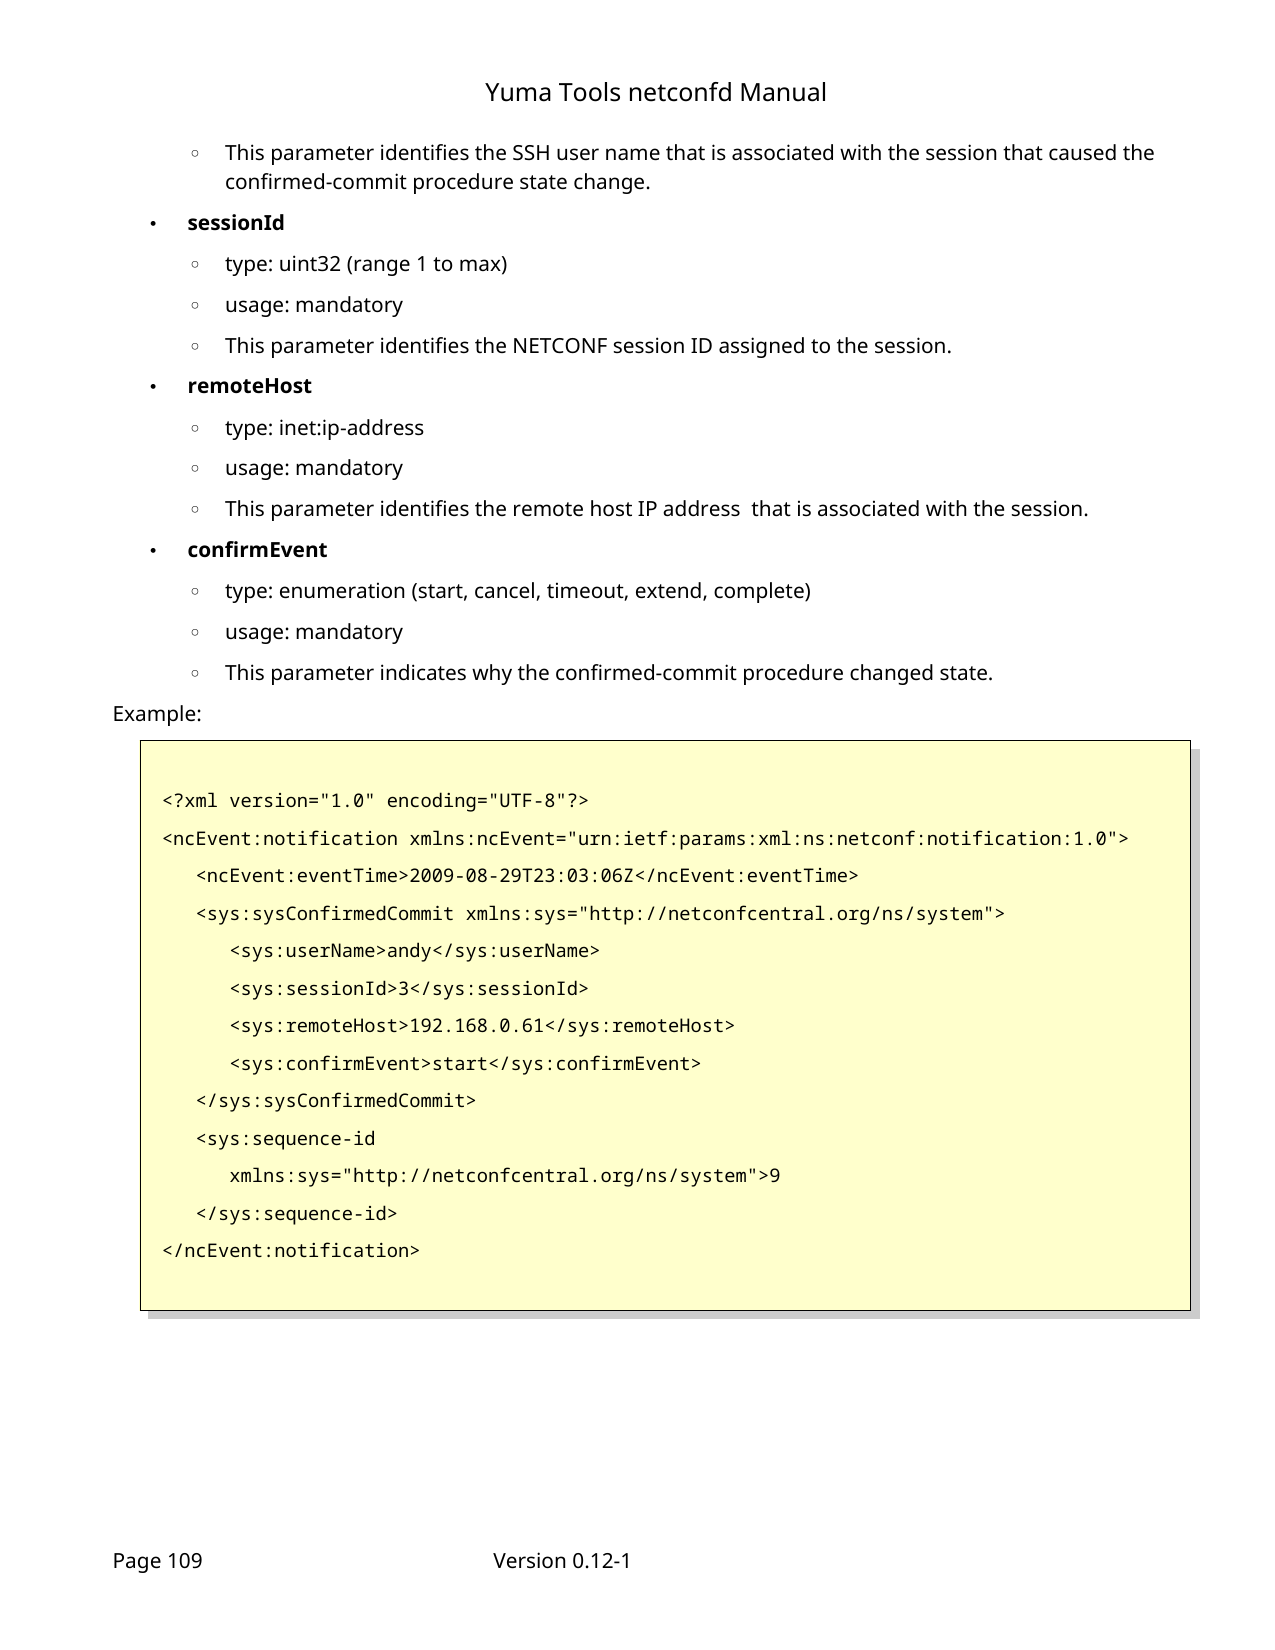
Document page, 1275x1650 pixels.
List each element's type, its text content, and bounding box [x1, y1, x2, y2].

text <sys:confirmEvent>start</sys:confirmEvent> [141, 1040, 1190, 1076]
text <sys:sequence-id [141, 1115, 1190, 1151]
text </sys:sequence-id> [141, 1190, 1190, 1226]
text </ncEvent:notification> [141, 1228, 1190, 1263]
list usage: mandatory [187, 453, 1200, 482]
text <sys:remoteHost>192.168.0.61</sys:remoteHost> [141, 1003, 1190, 1038]
text </sys:sysConfirmedCommit> [141, 1078, 1190, 1113]
list type: enumeration (start, cancel, timeout, extend, complete) [187, 576, 1200, 605]
list This parameter identifies the SSH user name that is associated with the session that caused the confirmed-commit procedure state change. [187, 138, 1200, 195]
list type: inet:ip-address [187, 413, 1200, 441]
list remoteHost [150, 372, 1200, 400]
list sessionId [150, 208, 1200, 236]
list This parameter indicates why the confirmed-commit procedure changed state. [187, 658, 1200, 687]
text Example: [112, 699, 1200, 728]
list This parameter identifies the remote host IP address that is associated with the session. [187, 494, 1200, 523]
text <sys:sessionId>3</sys:sessionId> [141, 965, 1190, 1001]
list This parameter identifies the NETCONF session ID assigned to the session. [187, 331, 1200, 359]
text <?xml version="1.0" encoding="UTF-8"?> [141, 778, 1190, 813]
text <sys:sysConfirmedCommit xmlns:sys="http://netconfcentral.org/ns/system"> [141, 890, 1190, 926]
list confirmEvent [150, 535, 1200, 564]
list type: uint32 (range 1 to max) [187, 249, 1200, 277]
text xmlns:sys="http://netconfcentral.org/ns/system">9 [141, 1153, 1190, 1188]
text <sys:userName>andy</sys:userName> [141, 928, 1190, 963]
text <ncEvent:notification xmlns:ncEvent="urn:ietf:params:xml:ns:netconf:notification:1.0"> [141, 815, 1190, 851]
list usage: mandatory [187, 617, 1200, 646]
list usage: mandatory [187, 290, 1200, 318]
text <ncEvent:eventTime>2009-08-29T23:03:06Z</ncEvent:eventTime> [141, 853, 1190, 888]
